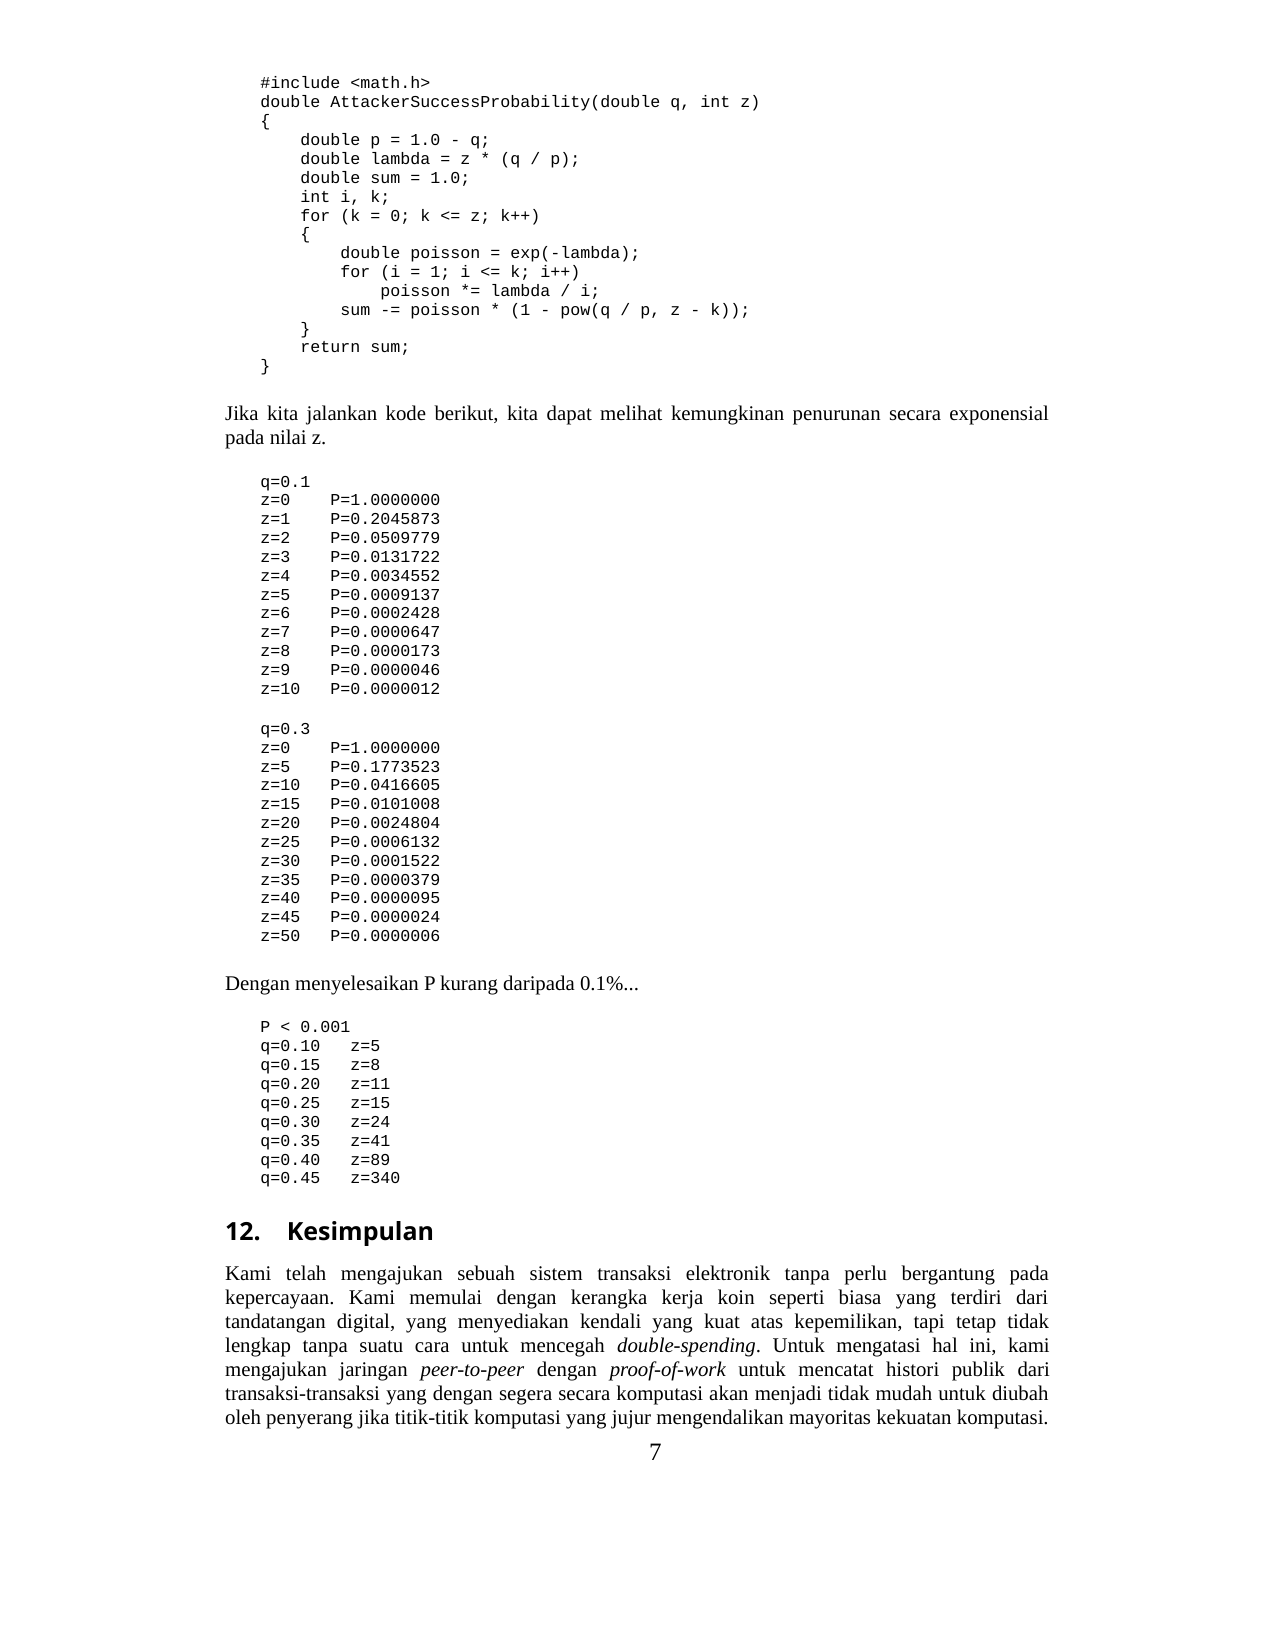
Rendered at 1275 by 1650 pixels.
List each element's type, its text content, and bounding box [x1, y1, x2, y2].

text Jika kita jalankan kode berikut, kita dapat melihat kemungkinan penurunan secara exponensial pada nilai z. [225, 401, 1050, 449]
subtitle 12. Kesimpulan [225, 1214, 1050, 1248]
text Kami telah mengajukan sebuah sistem transaksi elektronik tanpa perlu bergantung pada kepercayaan. Kami memulai dengan kerangka kerja koin seperti biasa yang terdiri dari tandatangan digital, yang menyediakan kendali yang kuat atas kepemilikan, tapi tetap tidak lengkap tanpa suatu cara untuk mencegah double-spending. Untuk mengatasi hal ini, kami mengajukan jaringan peer-to-peer dengan proof-of-work untuk mencatat histori publik dari transaksi-transaksi yang dengan segera secara komputasi akan menjadi tidak mudah untuk diubah oleh penyerang jika titik-titik komputasi yang jujur mengendalikan mayoritas kekuatan komputasi. [225, 1261, 1050, 1429]
text Dengan menyelesaikan P kurang daripada 0.1%... [225, 971, 1050, 995]
